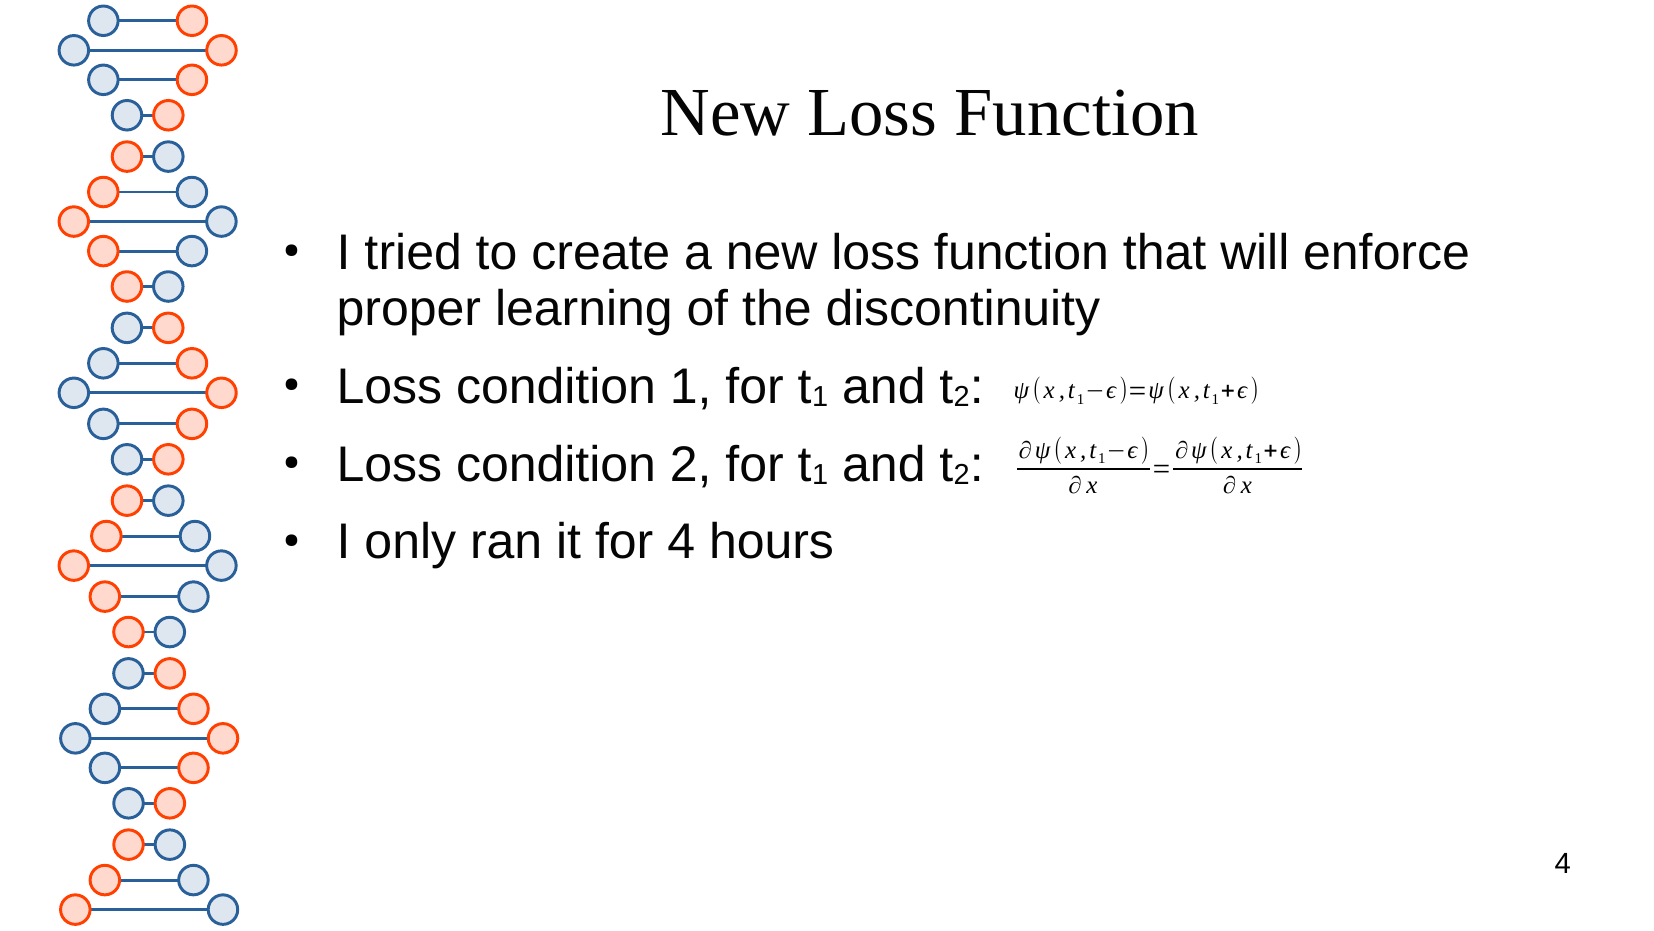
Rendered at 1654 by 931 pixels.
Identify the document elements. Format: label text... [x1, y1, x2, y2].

chart [1013, 375, 1259, 408]
list I tried to create a new loss function that will enforce proper learning of the discontinuity Loss condition 1, for t1 and t2: Loss condition 2, for t1 and t2: I only ran it for 4 hours [265, 224, 1595, 764]
chart [1015, 435, 1304, 499]
title New Loss Function [265, 35, 1595, 189]
